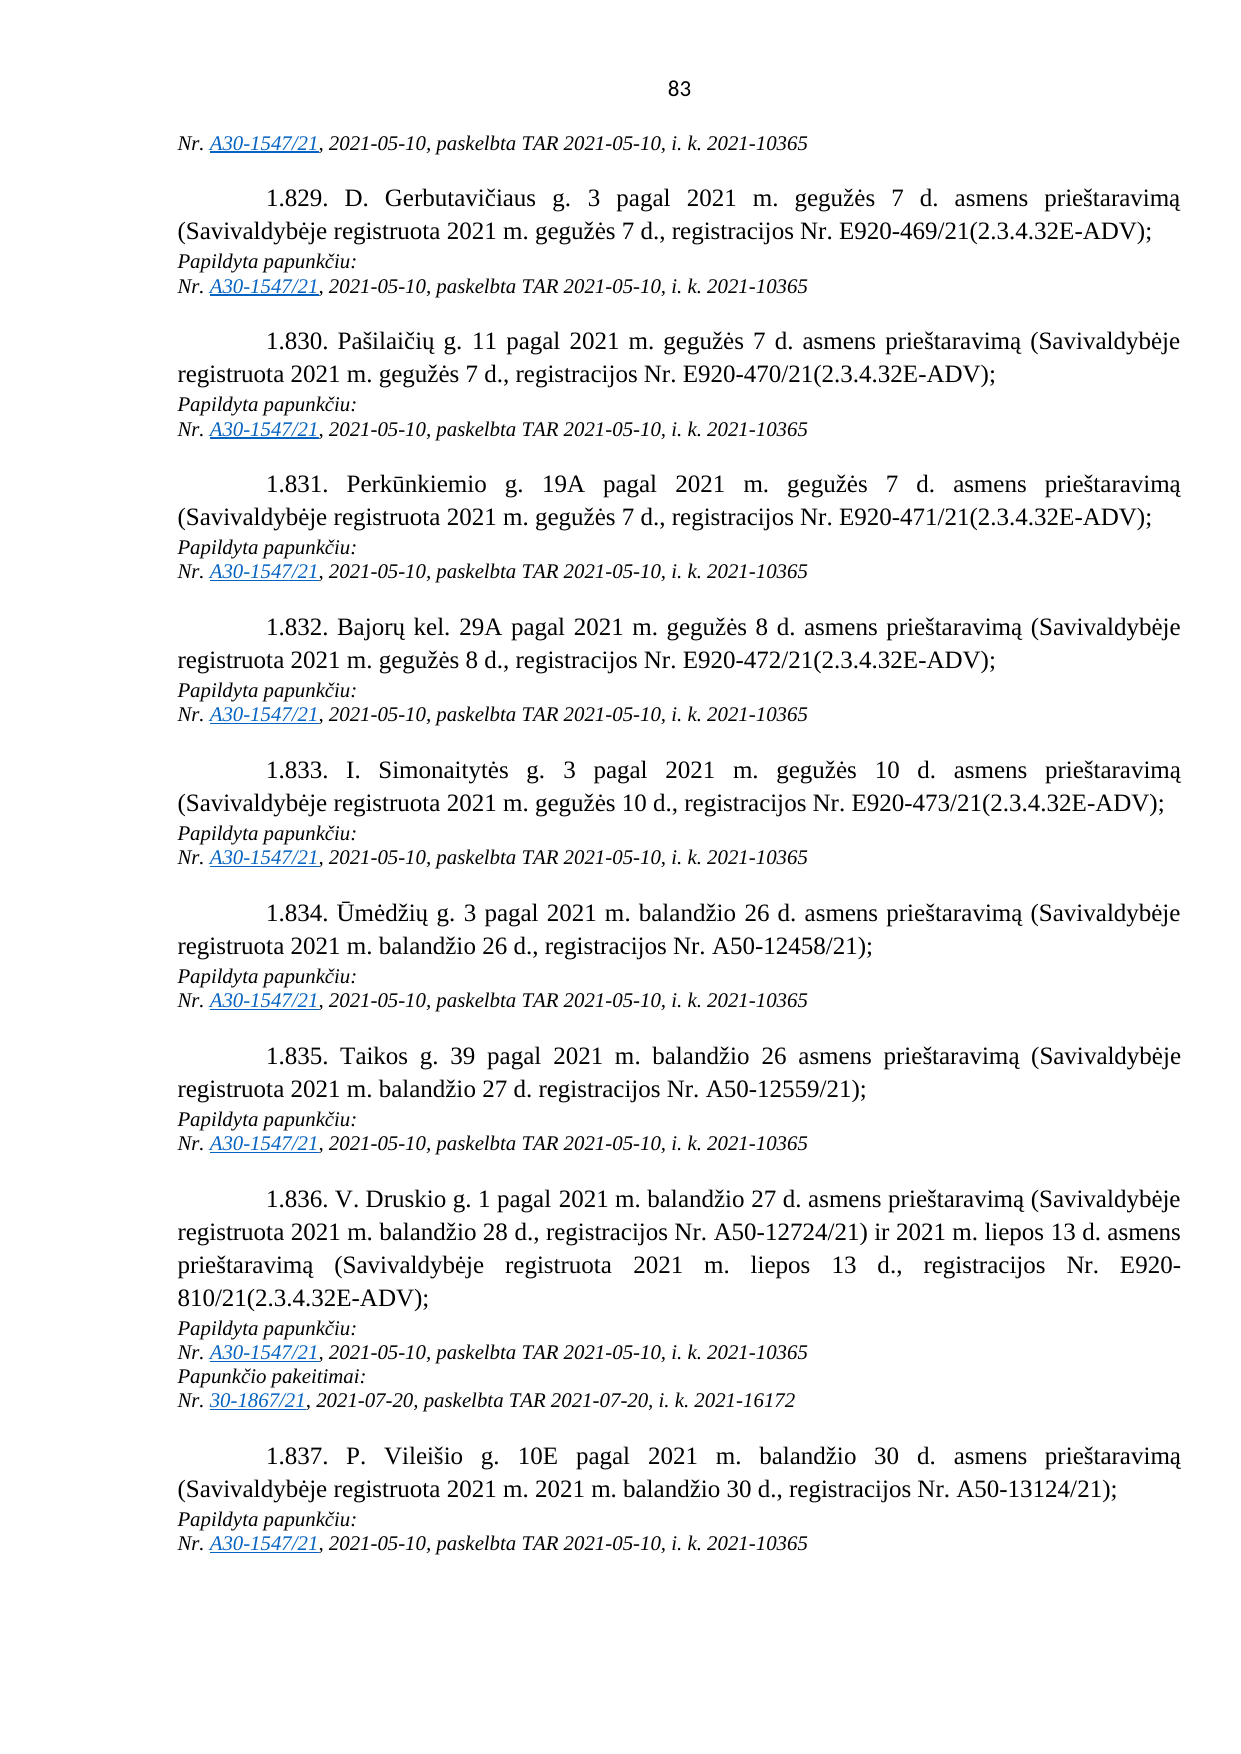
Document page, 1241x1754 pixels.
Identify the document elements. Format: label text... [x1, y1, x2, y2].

text 1.834. Ūmėdžių g. 3 pagal 2021 m. balandžio 26 d. asmens prieštaravimą (Savivaldybėje registruota 2021 m. balandžio 26 d., registracijos Nr. A50-12458/21); [177, 898, 1181, 960]
text Nr. A30-1547/21, 2021-05-10, paskelbta TAR 2021-05-10, i. k. 2021-10365 [177, 273, 1181, 298]
text 1.829. D. Gerbutavičiaus g. 3 pagal 2021 m. gegužės 7 d. asmens prieštaravimą (Savivaldybėje registruota 2021 m. gegužės 7 d., registracijos Nr. E920-469/21(2.3.4.32E-ADV); [177, 183, 1181, 245]
text Nr. A30-1547/21, 2021-05-10, paskelbta TAR 2021-05-10, i. k. 2021-10365 [177, 1131, 1181, 1155]
text Papildyta papunkčiu: [177, 678, 1181, 702]
text Nr. A30-1547/21, 2021-05-10, paskelbta TAR 2021-05-10, i. k. 2021-10365 [177, 131, 1181, 155]
text Nr. A30-1547/21, 2021-05-10, paskelbta TAR 2021-05-10, i. k. 2021-10365 [177, 559, 1181, 583]
text Papildyta papunkčiu: [177, 1107, 1181, 1131]
text Nr. A30-1547/21, 2021-05-10, paskelbta TAR 2021-05-10, i. k. 2021-10365 [177, 988, 1181, 1012]
text 1.837. P. Vileišio g. 10E pagal 2021 m. balandžio 30 d. asmens prieštaravimą (Savivaldybėje registruota 2021 m. 2021 m. balandžio 30 d., registracijos Nr. A50-13124/21); [177, 1441, 1181, 1503]
text Nr. A30-1547/21, 2021-05-10, paskelbta TAR 2021-05-10, i. k. 2021-10365 [177, 845, 1181, 869]
text Papildyta papunkčiu: [177, 1316, 1181, 1340]
text Nr. A30-1547/21, 2021-05-10, paskelbta TAR 2021-05-10, i. k. 2021-10365 [177, 1531, 1181, 1555]
text Papunkčio pakeitimai: [177, 1364, 1181, 1388]
text 1.833. I. Simonaitytės g. 3 pagal 2021 m. gegužės 10 d. asmens prieštaravimą (Savivaldybėje registruota 2021 m. gegužės 10 d., registracijos Nr. E920-473/21(2.3.4.32E-ADV); [177, 755, 1181, 817]
text Papildyta papunkčiu: [177, 1507, 1181, 1531]
text Papildyta papunkčiu: [177, 535, 1181, 559]
text 1.830. Pašilaičių g. 11 pagal 2021 m. gegužės 7 d. asmens prieštaravimą (Savivaldybėje registruota 2021 m. gegužės 7 d., registracijos Nr. E920-470/21(2.3.4.32E-ADV); [177, 326, 1181, 388]
text 1.835. Taikos g. 39 pagal 2021 m. balandžio 26 asmens prieštaravimą (Savivaldybėje registruota 2021 m. balandžio 27 d. registracijos Nr. A50-12559/21); [177, 1041, 1181, 1103]
text 1.836. V. Druskio g. 1 pagal 2021 m. balandžio 27 d. asmens prieštaravimą (Savivaldybėje registruota 2021 m. balandžio 28 d., registracijos Nr. A50-12724/21) ir 2021 m. liepos 13 d. asmens prieštaravimą (Savivaldybėje registruota 2021 m. liepos 13 d., registracijos Nr. E920-810/21(2.3.4.32E-ADV); [177, 1184, 1181, 1312]
text 1.831. Perkūnkiemio g. 19A pagal 2021 m. gegužės 7 d. asmens prieštaravimą (Savivaldybėje registruota 2021 m. gegužės 7 d., registracijos Nr. E920-471/21(2.3.4.32E-ADV); [177, 469, 1181, 531]
text Nr. 30-1867/21, 2021-07-20, paskelbta TAR 2021-07-20, i. k. 2021-16172 [177, 1388, 1181, 1412]
text Papildyta papunkčiu: [177, 964, 1181, 988]
text Nr. A30-1547/21, 2021-05-10, paskelbta TAR 2021-05-10, i. k. 2021-10365 [177, 416, 1181, 441]
text Papildyta papunkčiu: [177, 249, 1181, 273]
text Nr. A30-1547/21, 2021-05-10, paskelbta TAR 2021-05-10, i. k. 2021-10365 [177, 702, 1181, 726]
text Nr. A30-1547/21, 2021-05-10, paskelbta TAR 2021-05-10, i. k. 2021-10365 [177, 1340, 1181, 1364]
text Papildyta papunkčiu: [177, 392, 1181, 416]
text 1.832. Bajorų kel. 29A pagal 2021 m. gegužės 8 d. asmens prieštaravimą (Savivaldybėje registruota 2021 m. gegužės 8 d., registracijos Nr. E920-472/21(2.3.4.32E-ADV); [177, 612, 1181, 674]
text Papildyta papunkčiu: [177, 821, 1181, 845]
